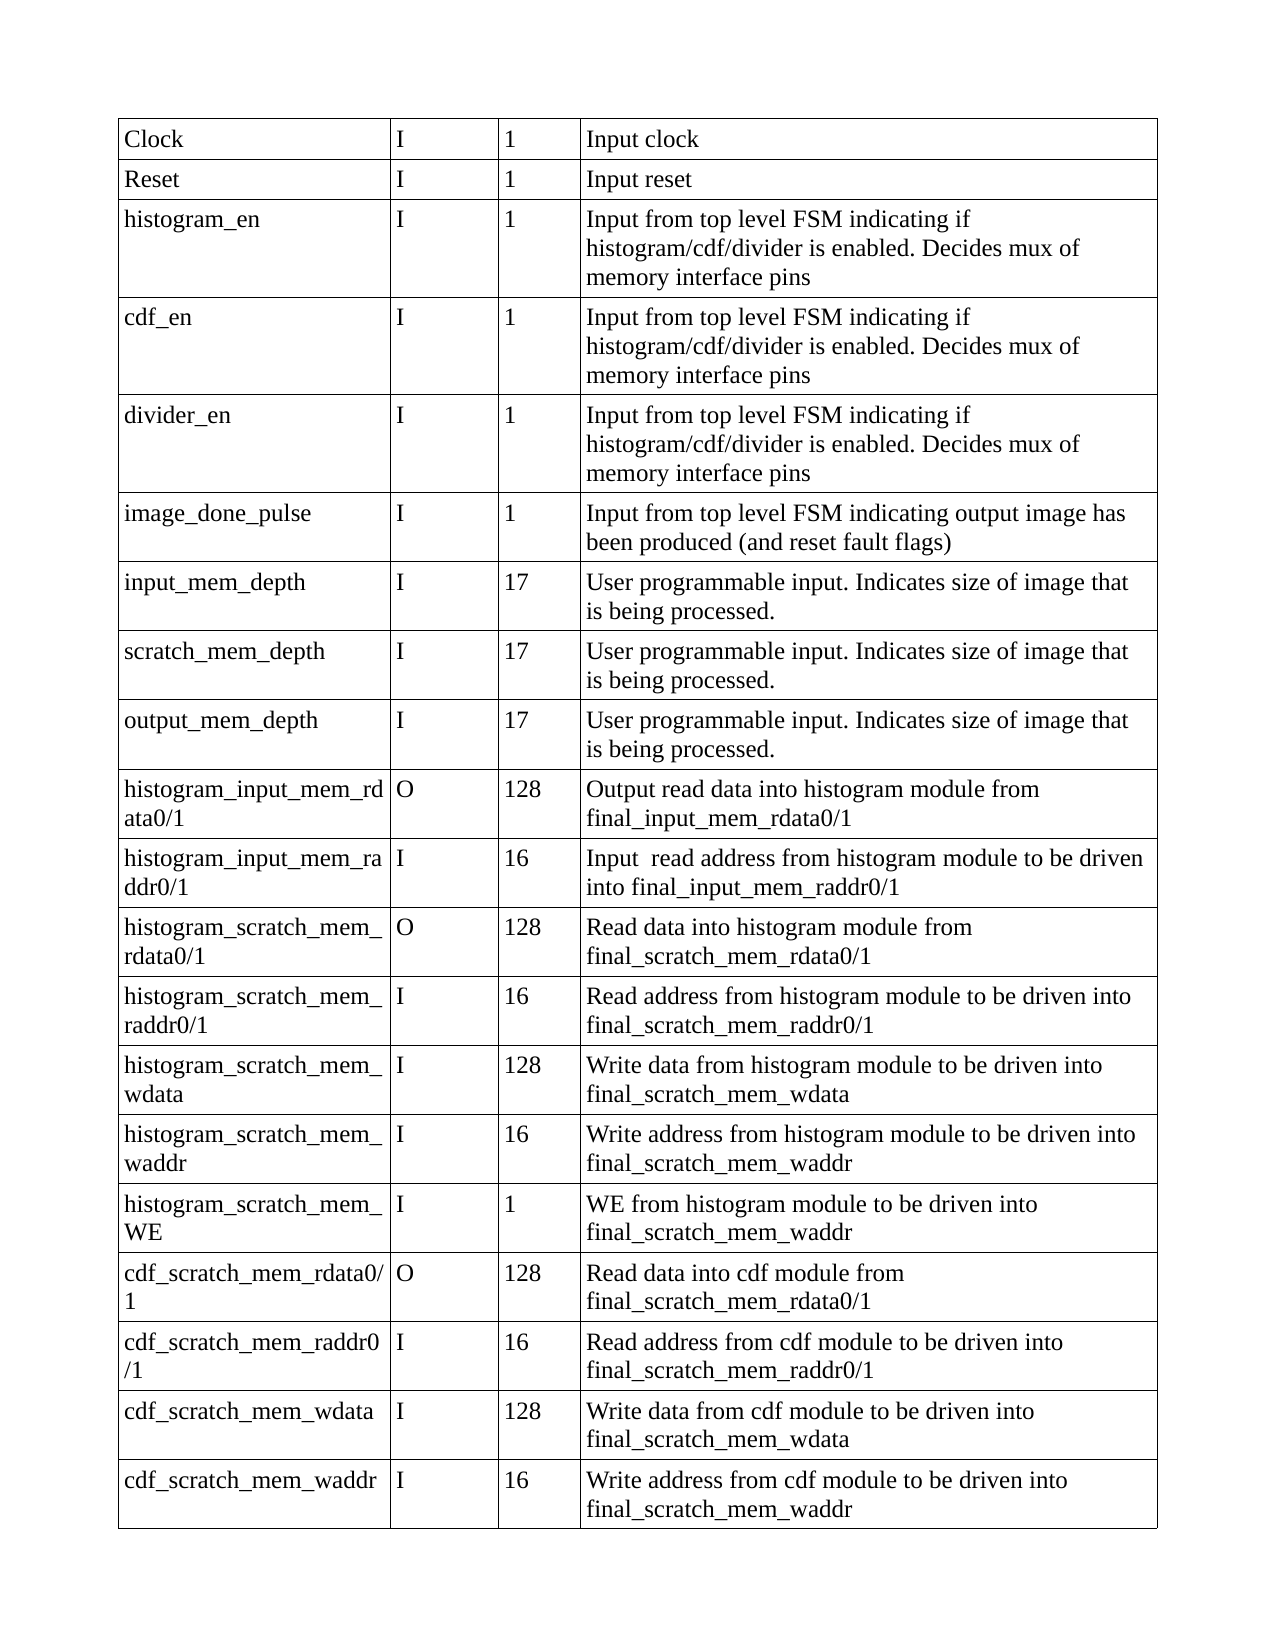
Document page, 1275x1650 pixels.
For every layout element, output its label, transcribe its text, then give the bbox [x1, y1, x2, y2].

table_cell I [391, 160, 498, 199]
table_cell Read data into histogram module from final_scratch_mem_rdata0/1 [581, 908, 1157, 976]
table_cell I [391, 562, 498, 630]
table_cell I [391, 1391, 498, 1459]
table_cell Read address from cdf module to be driven into final_scratch_mem_raddr0/1 [581, 1322, 1157, 1390]
table_cell 128 [499, 908, 580, 976]
table_cell Output read data into histogram module from final_input_mem_rdata0/1 [581, 770, 1157, 837]
table_cell 17 [499, 631, 580, 699]
table_cell 1 [499, 200, 580, 297]
table_cell cdf_scratch_mem_raddr0/1 [119, 1322, 390, 1390]
table_cell 1 [499, 493, 580, 561]
table_cell O [391, 908, 498, 976]
table_cell I [391, 631, 498, 699]
table_cell histogram_scratch_mem_WE [119, 1184, 390, 1252]
table_cell Write data from cdf module to be driven into final_scratch_mem_wdata [581, 1391, 1157, 1459]
table_cell Clock [119, 119, 390, 158]
table_cell 1 [499, 1184, 580, 1252]
table_cell Read data into cdf module from final_scratch_mem_rdata0/1 [581, 1253, 1157, 1321]
table_cell O [391, 1253, 498, 1321]
table_cell 17 [499, 562, 580, 630]
table_cell I [391, 977, 498, 1045]
table_cell 1 [499, 298, 580, 394]
table_cell 128 [499, 1253, 580, 1321]
table_cell Input from top level FSM indicating if histogram/cdf/divider is enabled. Decides mux of memory interface pins [581, 200, 1157, 297]
table_cell 128 [499, 1046, 580, 1114]
table_cell histogram_scratch_mem_waddr [119, 1115, 390, 1183]
table_cell 128 [499, 1391, 580, 1459]
table_cell User programmable input. Indicates size of image that is being processed. [581, 631, 1157, 699]
table_cell output_mem_depth [119, 700, 390, 768]
table_cell Input from top level FSM indicating output image has been produced (and reset fault flags) [581, 493, 1157, 561]
table_cell WE from histogram module to be driven into final_scratch_mem_waddr [581, 1184, 1157, 1252]
table_cell I [391, 1322, 498, 1390]
table_cell Input clock [581, 119, 1157, 158]
table_cell 1 [499, 119, 580, 158]
table_cell Write address from cdf module to be driven into final_scratch_mem_waddr [581, 1460, 1157, 1528]
table_cell 16 [499, 977, 580, 1045]
table_cell I [391, 1184, 498, 1252]
table_cell I [391, 493, 498, 561]
table_cell I [391, 1046, 498, 1114]
table_cell 1 [499, 160, 580, 199]
table_cell 16 [499, 839, 580, 907]
table_cell input_mem_depth [119, 562, 390, 630]
table_cell 16 [499, 1322, 580, 1390]
table_cell I [391, 200, 498, 297]
table_cell 1 [499, 395, 580, 492]
table_cell Input reset [581, 160, 1157, 199]
table_cell cdf_scratch_mem_waddr [119, 1460, 390, 1528]
table_cell Input read address from histogram module to be driven into final_input_mem_raddr0/1 [581, 839, 1157, 907]
table_cell Write address from histogram module to be driven into final_scratch_mem_waddr [581, 1115, 1157, 1183]
table_cell O [391, 770, 498, 837]
table_cell I [391, 839, 498, 907]
table_cell I [391, 298, 498, 394]
table_cell histogram_input_mem_rdata0/1 [119, 770, 390, 837]
table_cell User programmable input. Indicates size of image that is being processed. [581, 562, 1157, 630]
table_cell I [391, 1460, 498, 1528]
table_cell scratch_mem_depth [119, 631, 390, 699]
table_cell Write data from histogram module to be driven into final_scratch_mem_wdata [581, 1046, 1157, 1114]
table_cell I [391, 119, 498, 158]
table_cell cdf_en [119, 298, 390, 394]
table_cell I [391, 395, 498, 492]
table_cell Read address from histogram module to be driven into final_scratch_mem_raddr0/1 [581, 977, 1157, 1045]
table_cell I [391, 1115, 498, 1183]
table_cell Input from top level FSM indicating if histogram/cdf/divider is enabled. Decides mux of memory interface pins [581, 395, 1157, 492]
table_cell divider_en [119, 395, 390, 492]
table_cell 128 [499, 770, 580, 837]
table_cell histogram_input_mem_raddr0/1 [119, 839, 390, 907]
table_cell Input from top level FSM indicating if histogram/cdf/divider is enabled. Decides mux of memory interface pins [581, 298, 1157, 394]
table_cell histogram_scratch_mem_wdata [119, 1046, 390, 1114]
table_cell histogram_scratch_mem_rdata0/1 [119, 908, 390, 976]
table_cell Reset [119, 160, 390, 199]
table_cell I [391, 700, 498, 768]
table_cell User programmable input. Indicates size of image that is being processed. [581, 700, 1157, 768]
table_cell image_done_pulse [119, 493, 390, 561]
table_cell 17 [499, 700, 580, 768]
table_cell histogram_scratch_mem_raddr0/1 [119, 977, 390, 1045]
table_cell 16 [499, 1460, 580, 1528]
table_cell 16 [499, 1115, 580, 1183]
table_cell cdf_scratch_mem_wdata [119, 1391, 390, 1459]
table_cell cdf_scratch_mem_rdata0/1 [119, 1253, 390, 1321]
table_cell histogram_en [119, 200, 390, 297]
